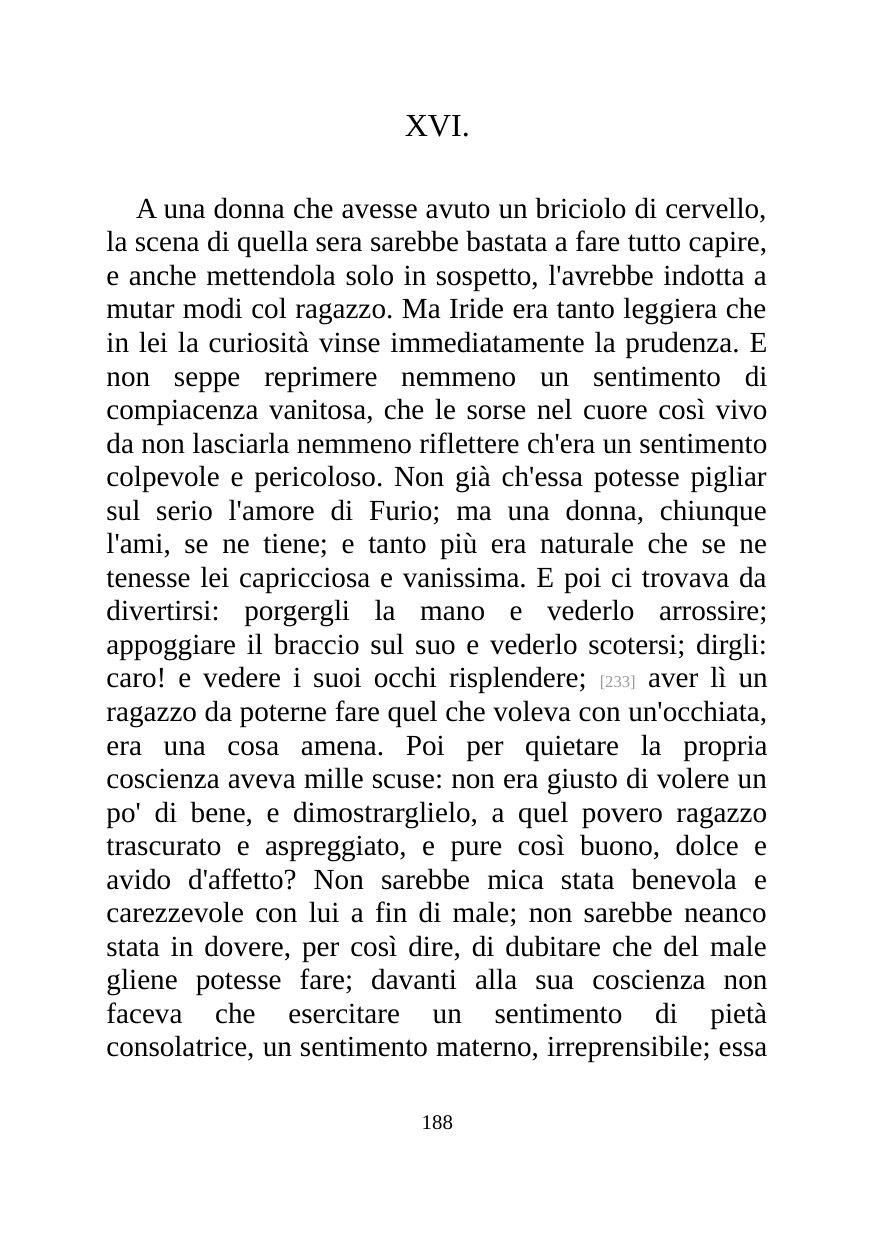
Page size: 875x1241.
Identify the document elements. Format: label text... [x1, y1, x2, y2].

subtitle XVI. [106, 106, 768, 143]
text A una donna che avesse avuto un briciolo di cervello, la scena di quella sera sarebbe bastata a fare tutto capire, e anche mettendola solo in sospetto, l'avrebbe indotta a mutar modi col ragazzo. Ma Iride era tanto leggiera che in lei la curiosità vinse immediatamente la prudenza. E non seppe reprimere nemmeno un sentimento di compiacenza vanitosa, che le sorse nel cuore così vivo da non lasciarla nemmeno riflettere ch'era un sentimento colpevole e pericoloso. Non già ch'essa potesse pigliar sul serio l'amore di Furio; ma una donna, chiunque l'ami, se ne tiene; e tanto più era naturale che se ne tenesse lei capricciosa e vanissima. E poi ci trovava da divertirsi: porgergli la mano e vederlo arrossire; appoggiare il braccio sul suo e vederlo scotersi; dirgli: caro! e vedere i suoi occhi risplendere; [233] aver lì un ragazzo da poterne fare quel che voleva con un'occhiata, era una cosa amena. Poi per quietare la propria coscienza aveva mille scuse: non era giusto di volere un po' di bene, e dimostrarglielo, a quel povero ragazzo trascurato e aspreggiato, e pure così buono, dolce e avido d'affetto? Non sarebbe mica stata benevola e carezzevole con lui a fin di male; non sarebbe neanco stata in dovere, per così dire, di dubitare che del male gliene potesse fare; davanti alla sua coscienza non faceva che esercitare un sentimento di pietà consolatrice, un sentimento materno, irreprensibile; essa [106, 191, 768, 1063]
